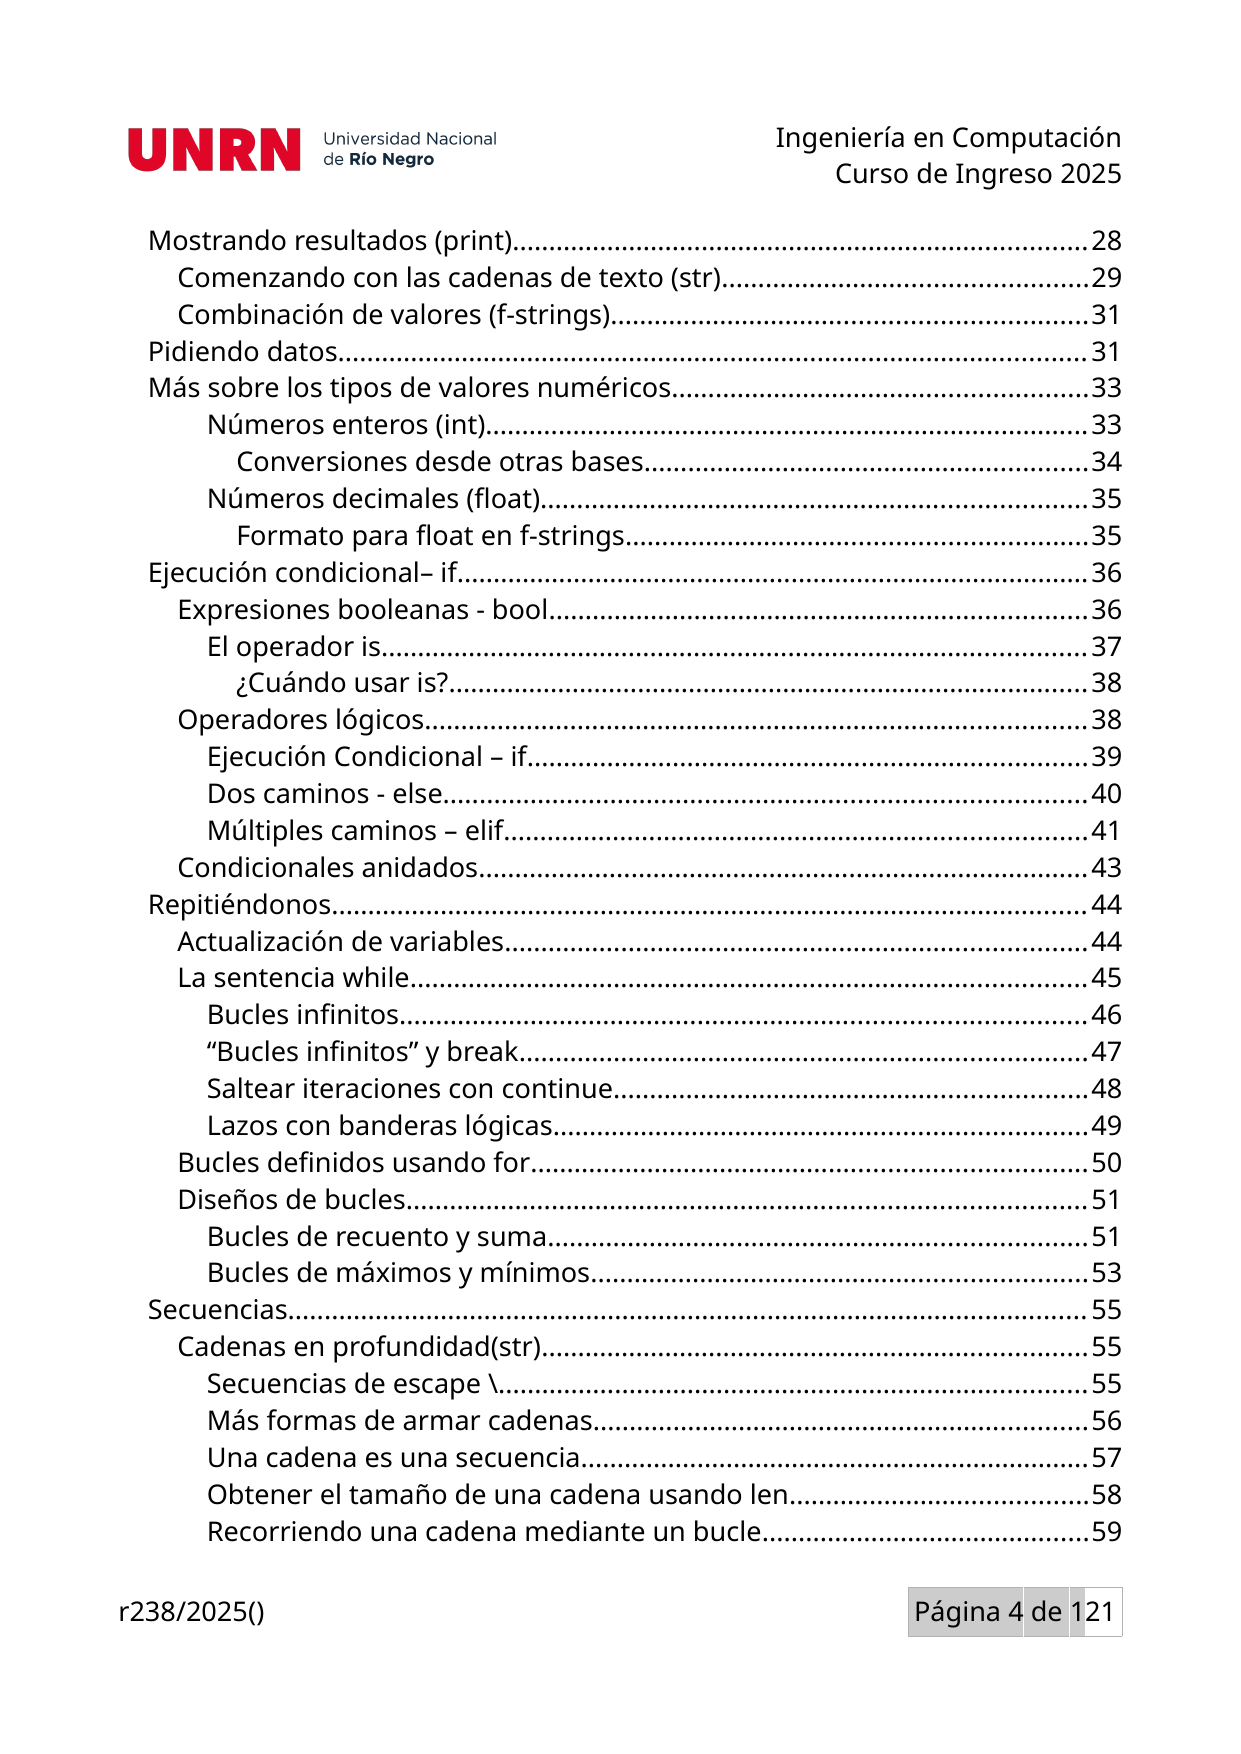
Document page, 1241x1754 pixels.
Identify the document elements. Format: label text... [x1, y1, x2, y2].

text Bucles definidos usando for 50 [177, 1143, 1122, 1180]
text Una cadena es una secuencia 57 [207, 1438, 1122, 1475]
text Números enteros (int) 33 [207, 406, 1122, 443]
text Operadores lógicos 38 [177, 701, 1122, 738]
text Saltear iteraciones con continue 48 [207, 1069, 1122, 1106]
text Dos caminos - else 40 [207, 774, 1122, 811]
text Conversiones desde otras bases 34 [236, 443, 1122, 479]
text Expresiones booleanas - bool 36 [177, 590, 1122, 627]
text Recorriendo una cadena mediante un bucle 59 [207, 1512, 1122, 1549]
text El operador is 37 [207, 627, 1122, 664]
text La sentencia while 45 [177, 959, 1122, 996]
text Cadenas en profundidad(str) 55 [177, 1328, 1122, 1364]
text Pidiendo datos 31 [148, 332, 1122, 369]
picture [118, 118, 505, 180]
text Múltiples caminos – elif 41 [207, 811, 1122, 848]
text Más sobre los tipos de valores numéricos 33 [148, 369, 1122, 406]
text Repitiéndonos 44 [148, 885, 1122, 922]
text Comenzando con las cadenas de texto (str) 29 [177, 258, 1122, 295]
text Ejecución condicional– if 36 [148, 553, 1122, 590]
text Secuencias de escape \ 55 [207, 1364, 1122, 1401]
text Combinación de valores (f-strings) 31 [177, 295, 1122, 332]
text “Bucles infinitos” y break 47 [207, 1033, 1122, 1069]
text Actualización de variables 44 [177, 922, 1122, 959]
text Bucles de recuento y suma 51 [207, 1217, 1122, 1254]
text Obtener el tamaño de una cadena usando len 58 [207, 1475, 1122, 1512]
text Ejecución Condicional – if 39 [207, 738, 1122, 774]
text Bucles de máximos y mínimos 53 [207, 1254, 1122, 1291]
text Bucles infinitos 46 [207, 996, 1122, 1033]
text Mostrando resultados (print) 28 [148, 221, 1122, 258]
text Condicionales anidados 43 [177, 848, 1122, 885]
text Secuencias 55 [148, 1291, 1122, 1328]
text ¿Cuándo usar is? 38 [236, 664, 1122, 701]
text Números decimales (float) 35 [207, 479, 1122, 516]
text Formato para float en f-strings 35 [236, 516, 1122, 553]
text Lazos con banderas lógicas 49 [207, 1106, 1122, 1143]
text Diseños de bucles 51 [177, 1180, 1122, 1217]
text Más formas de armar cadenas 56 [207, 1401, 1122, 1438]
